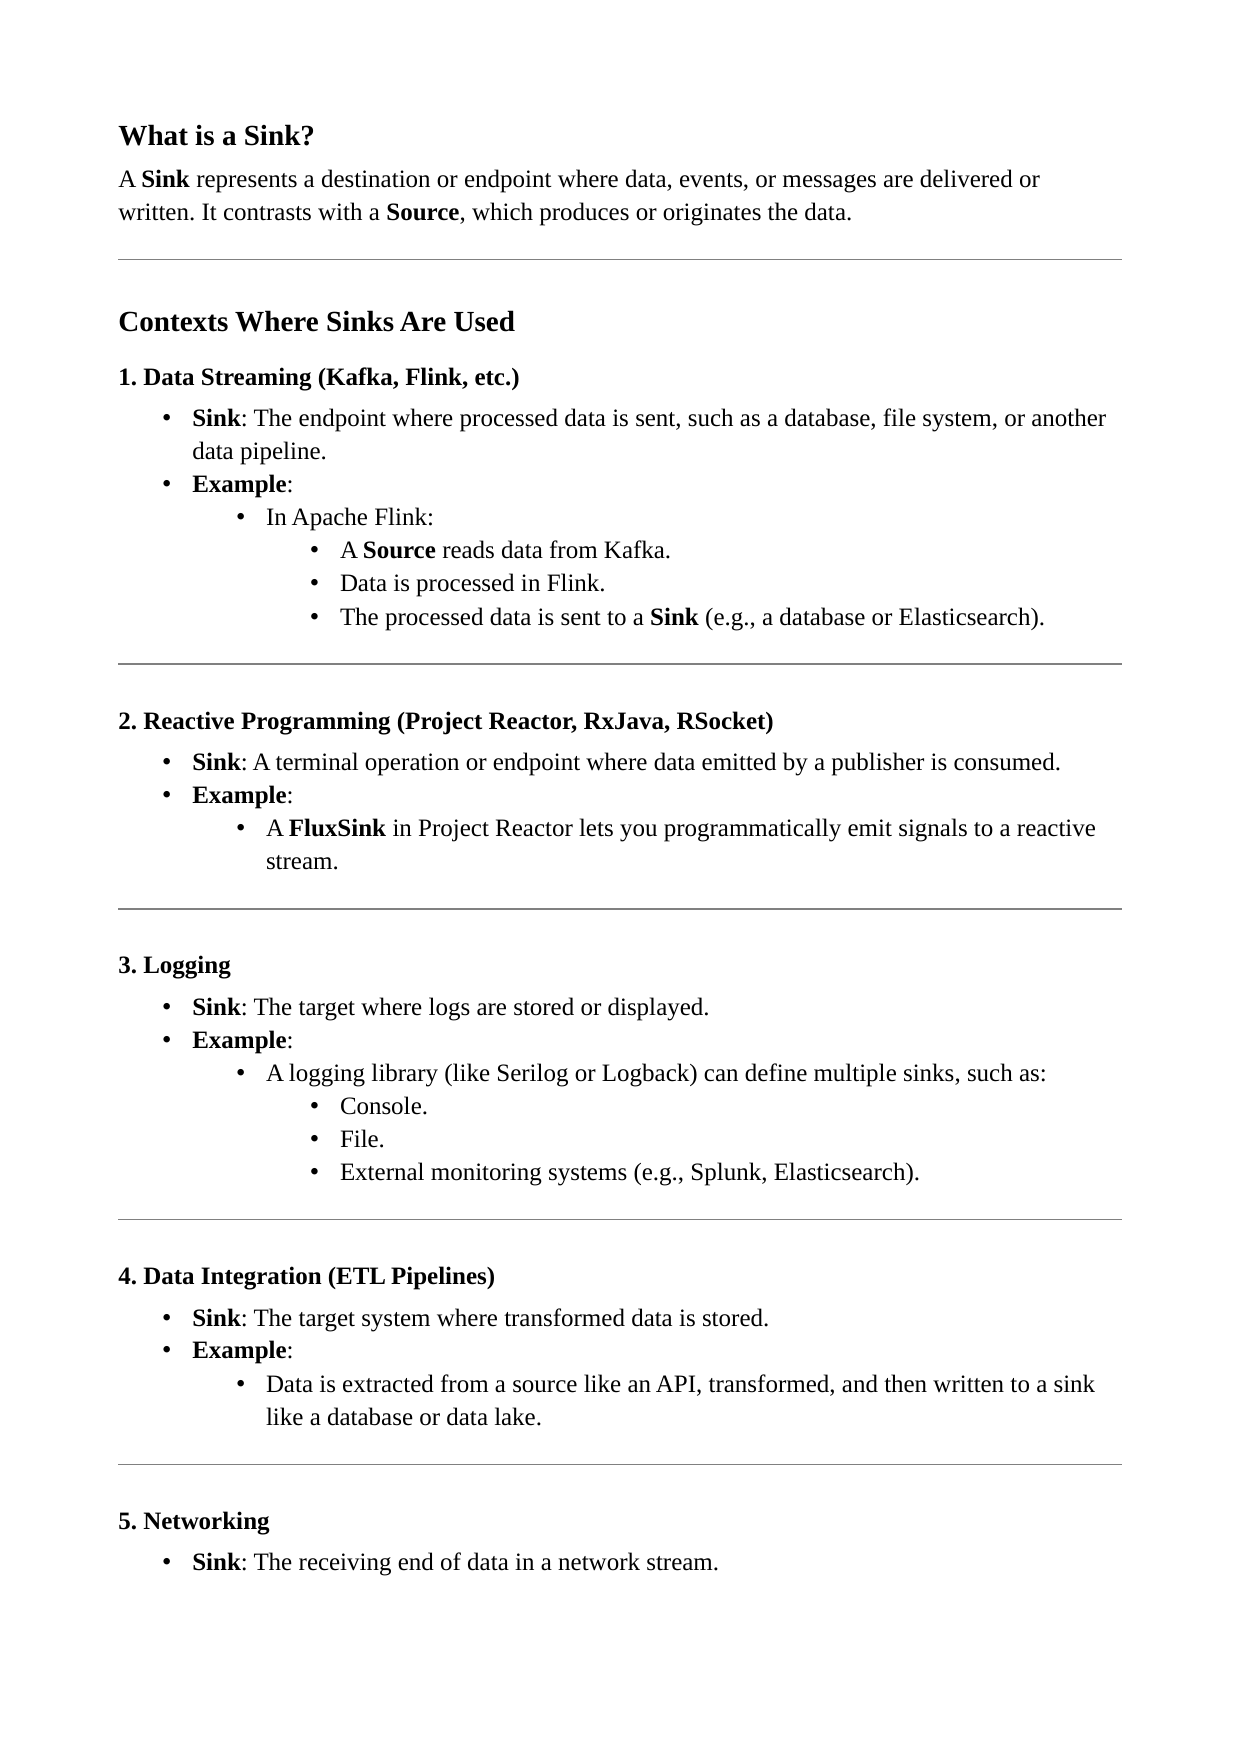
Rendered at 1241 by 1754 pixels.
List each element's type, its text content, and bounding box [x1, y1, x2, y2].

list In Apache Flink: [236, 502, 1122, 531]
subtitle 2. Reactive Programming (Project Reactor, RxJava, RSocket) [118, 706, 1122, 735]
list Sink: The target system where transformed data is stored. [162, 1303, 1122, 1331]
list File. [310, 1124, 1122, 1153]
text A Sink represents a destination or endpoint where data, events, or messages are delivered or written. It contrasts with a Source, which produces or originates the data. [118, 164, 1122, 226]
list Data is extracted from a source like an API, transformed, and then written to a sink like a database or data lake. [236, 1369, 1122, 1430]
list The processed data is sent to a Sink (e.g., a database or Elasticsearch). [310, 602, 1122, 630]
list Sink: The endpoint where processed data is sent, such as a database, file system, or another data pipeline. [162, 403, 1122, 465]
list Example: [162, 469, 1122, 498]
subtitle 4. Data Integration (ETL Pipelines) [118, 1261, 1122, 1290]
list Sink: A terminal operation or endpoint where data emitted by a publisher is consumed. [162, 747, 1122, 776]
list A FluxSink in Project Reactor lets you programmatically emit signals to a reactive stream. [236, 813, 1122, 875]
list A Source reads data from Kafka. [310, 536, 1122, 564]
list Console. [310, 1091, 1122, 1120]
subtitle What is a Sink? [118, 118, 1122, 152]
list Sink: The receiving end of data in a network stream. [162, 1547, 1122, 1576]
list External monitoring systems (e.g., Splunk, Elasticsearch). [310, 1157, 1122, 1186]
list A logging library (like Serilog or Logback) can define multiple sinks, such as: [236, 1058, 1122, 1087]
list Data is processed in Flink. [310, 568, 1122, 597]
subtitle 3. Logging [118, 951, 1122, 979]
subtitle Contexts Where Sinks Are Used [118, 304, 1122, 337]
subtitle 5. Networking [118, 1506, 1122, 1535]
subtitle 1. Data Streaming (Kafka, Flink, etc.) [118, 362, 1122, 391]
list Example: [162, 1025, 1122, 1054]
list Sink: The target where logs are stored or displayed. [162, 992, 1122, 1021]
list Example: [162, 780, 1122, 809]
list Example: [162, 1336, 1122, 1364]
